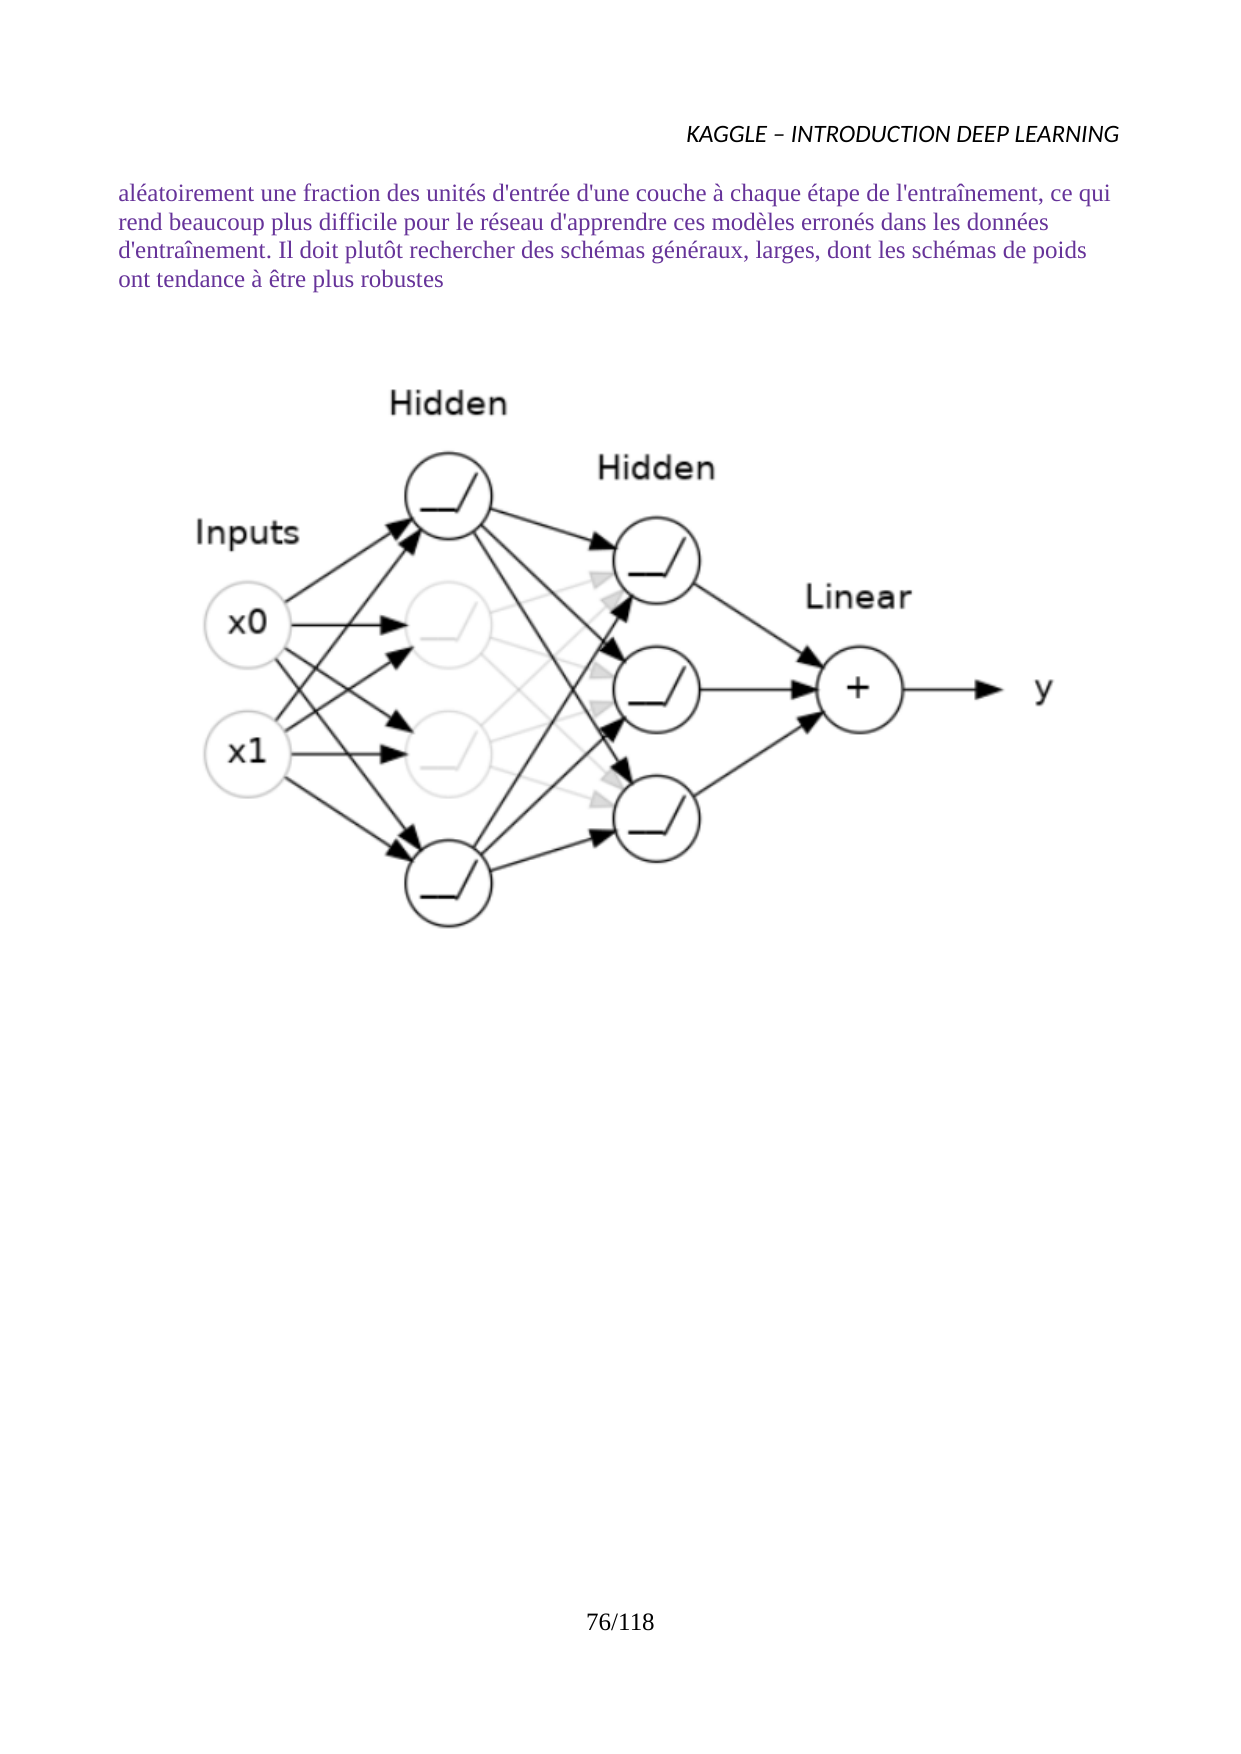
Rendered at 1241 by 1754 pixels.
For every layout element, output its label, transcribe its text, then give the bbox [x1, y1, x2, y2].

picture [162, 346, 1078, 954]
text aléatoirement une fraction des unités d'entrée d'une couche à chaque étape de l'entraînement, ce qui rend beaucoup plus difficile pour le réseau d'apprendre ces modèles erronés dans les données d'entraînement. Il doit plutôt rechercher des schémas généraux, larges, dont les schémas de poids ont tendance à être plus robustes [118, 178, 1122, 293]
